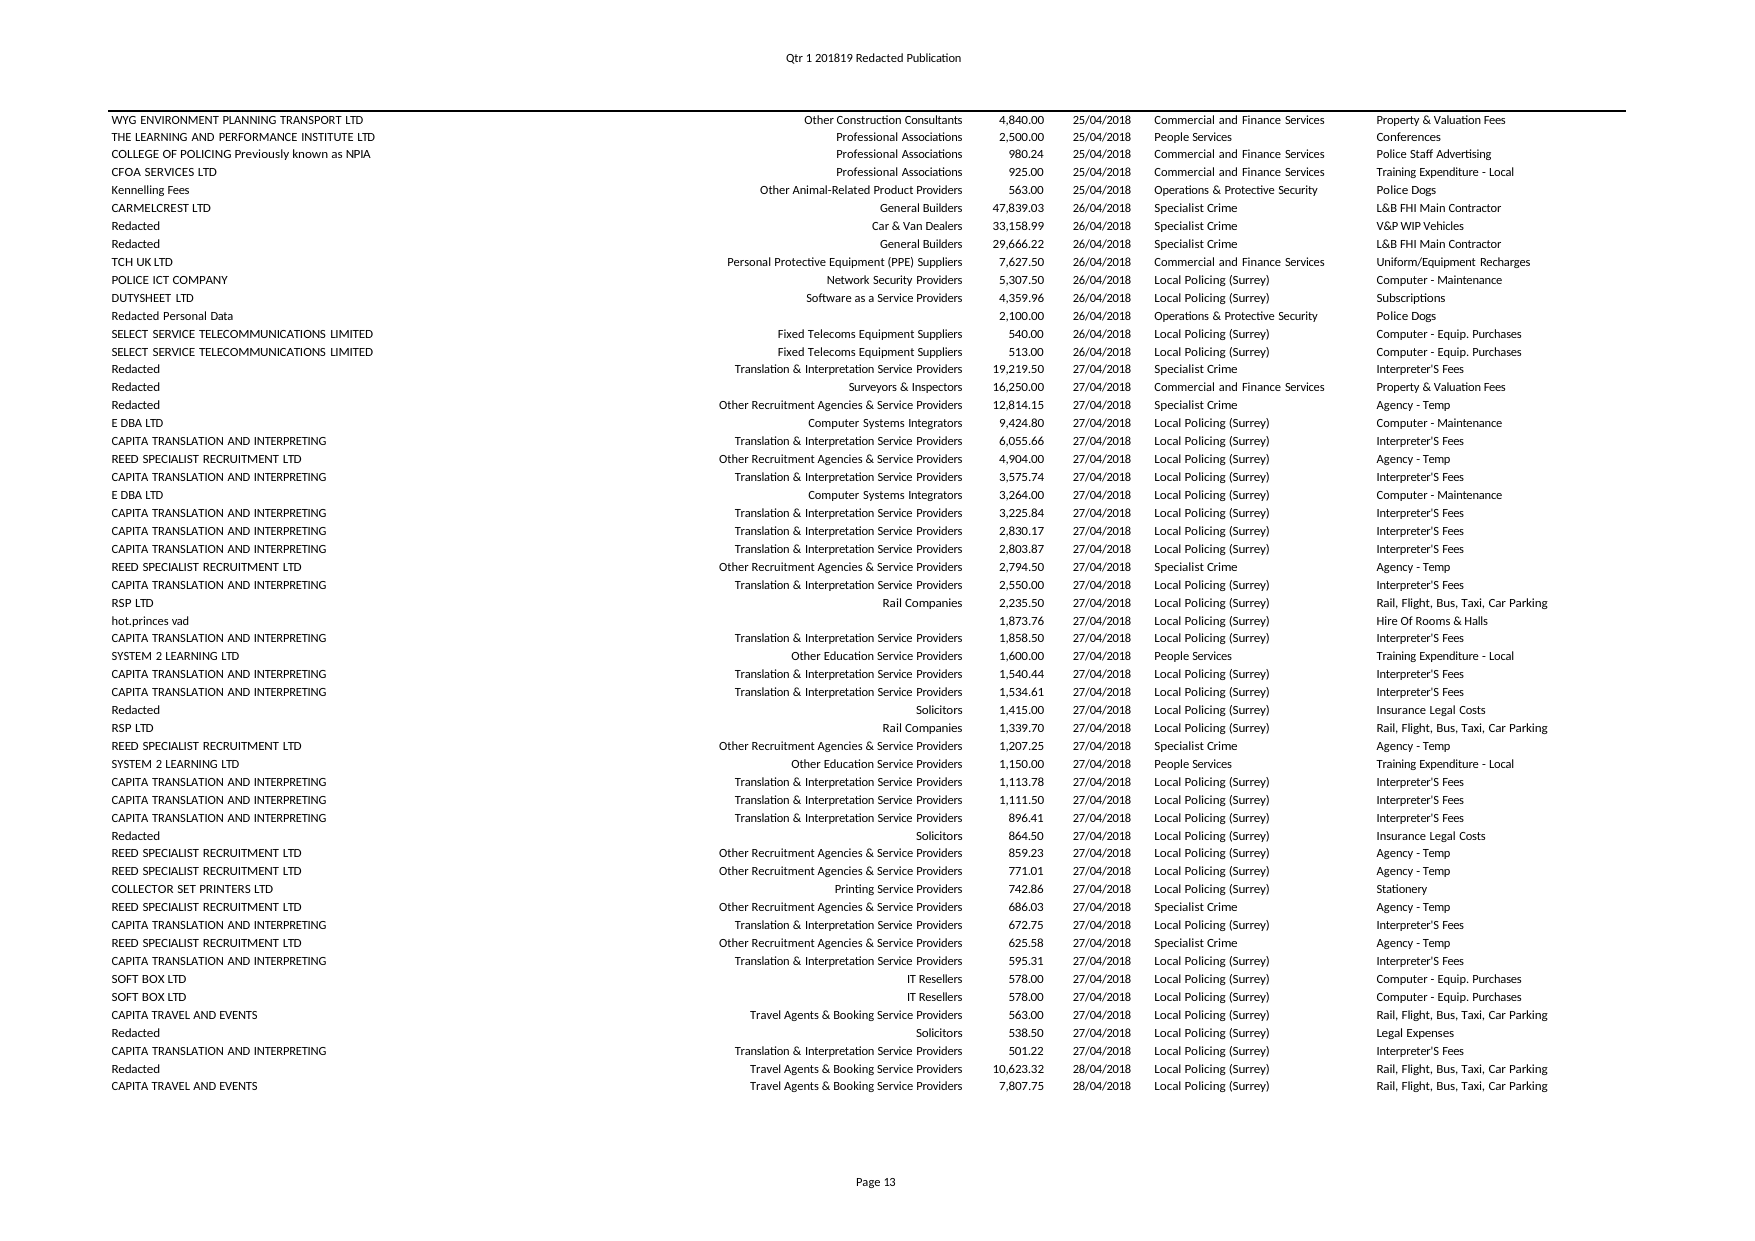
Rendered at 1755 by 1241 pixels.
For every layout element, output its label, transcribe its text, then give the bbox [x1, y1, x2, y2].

table_cell Local Policing (Surrey) [1151, 970, 1373, 988]
table_cell SOFT BOX LTD [108, 988, 673, 1006]
table_cell Specialist Crime [1151, 200, 1373, 217]
table_cell TCH UK LTD [108, 253, 673, 271]
table_cell POLICE ICT COMPANY [108, 271, 673, 289]
table_cell Redacted [108, 701, 673, 719]
table_cell Agency - Temp [1373, 397, 1626, 415]
table_cell 27/04/2018 [1050, 558, 1151, 576]
table_cell 27/04/2018 [1050, 970, 1151, 988]
table_cell hot.princes vad [108, 612, 673, 630]
table_cell Specialist Crime [1151, 361, 1373, 379]
table_cell Translation & Interpretation Service Providers [673, 504, 964, 522]
table_cell 1,534.61 [965, 684, 1050, 701]
table_cell Rail, Flight, Bus, Taxi, Car Parking [1373, 1060, 1626, 1078]
table_cell Specialist Crime [1151, 235, 1373, 253]
table_cell 33,158.99 [965, 218, 1050, 235]
table_cell 27/04/2018 [1050, 988, 1151, 1006]
table_cell 25/04/2018 [1050, 146, 1151, 164]
table_cell 27/04/2018 [1050, 433, 1151, 451]
table_cell SELECT SERVICE TELECOMMUNICATIONS LIMITED [108, 343, 673, 361]
table_cell 25/04/2018 [1050, 164, 1151, 182]
table_cell Interpreter'S Fees [1373, 630, 1626, 648]
table_cell Solicitors [673, 827, 964, 845]
table_cell Specialist Crime [1151, 218, 1373, 235]
table_cell REED SPECIALIST RECRUITMENT LTD [108, 899, 673, 916]
table_cell Interpreter'S Fees [1373, 469, 1626, 486]
table_cell 27/04/2018 [1050, 648, 1151, 666]
table_cell Redacted [108, 397, 673, 415]
table_cell Rail Companies [673, 719, 964, 737]
table_cell 2,500.00 [965, 128, 1050, 146]
table_cell CAPITA TRANSLATION AND INTERPRETING [108, 1042, 673, 1060]
table_cell Translation & Interpretation Service Providers [673, 773, 964, 791]
table_cell Local Policing (Surrey) [1151, 827, 1373, 845]
table_cell Insurance Legal Costs [1373, 701, 1626, 719]
table_cell 859.23 [965, 845, 1050, 863]
table_cell Local Policing (Surrey) [1151, 791, 1373, 809]
table_cell Local Policing (Surrey) [1151, 504, 1373, 522]
table_cell Printing Service Providers [673, 881, 964, 898]
table_cell Agency - Temp [1373, 737, 1626, 755]
table_cell Local Policing (Surrey) [1151, 522, 1373, 540]
table_cell Network Security Providers [673, 271, 964, 289]
table_cell Fixed Telecoms Equipment Suppliers [673, 325, 964, 343]
table_cell 1,339.70 [965, 719, 1050, 737]
table_cell Local Policing (Surrey) [1151, 773, 1373, 791]
table_cell Commercial and Finance Services [1151, 164, 1373, 182]
table_cell Other Recruitment Agencies & Service Providers [673, 863, 964, 881]
table_cell Property & Valuation Fees [1373, 112, 1626, 128]
table_cell Local Policing (Surrey) [1151, 576, 1373, 594]
table_cell Computer - Maintenance [1373, 486, 1626, 504]
table_cell 2,803.87 [965, 540, 1050, 558]
table_cell WYG ENVIRONMENT PLANNING TRANSPORT LTD [108, 112, 673, 128]
table_cell Translation & Interpretation Service Providers [673, 469, 964, 486]
table_cell Car & Van Dealers [673, 218, 964, 235]
table_cell Translation & Interpretation Service Providers [673, 522, 964, 540]
table_cell CAPITA TRANSLATION AND INTERPRETING [108, 522, 673, 540]
table_cell DUTYSHEET LTD [108, 289, 673, 307]
table_cell CAPITA TRANSLATION AND INTERPRETING [108, 666, 673, 683]
table_cell Rail, Flight, Bus, Taxi, Car Parking [1373, 1006, 1626, 1024]
table_cell REED SPECIALIST RECRUITMENT LTD [108, 737, 673, 755]
table_cell 25/04/2018 [1050, 182, 1151, 199]
table_cell Local Policing (Surrey) [1151, 701, 1373, 719]
table_cell Local Policing (Surrey) [1151, 343, 1373, 361]
table_cell Other Education Service Providers [673, 755, 964, 773]
table_cell Translation & Interpretation Service Providers [673, 576, 964, 594]
table_cell Solicitors [673, 1024, 964, 1042]
table_cell Interpreter'S Fees [1373, 540, 1626, 558]
table_cell Interpreter'S Fees [1373, 791, 1626, 809]
table_cell Local Policing (Surrey) [1151, 666, 1373, 683]
table_cell Local Policing (Surrey) [1151, 809, 1373, 827]
table_cell Interpreter'S Fees [1373, 666, 1626, 683]
table_cell 26/04/2018 [1050, 325, 1151, 343]
table_cell 26/04/2018 [1050, 200, 1151, 217]
table_cell 1,540.44 [965, 666, 1050, 683]
table_cell Training Expenditure - Local [1373, 755, 1626, 773]
table_cell Other Recruitment Agencies & Service Providers [673, 737, 964, 755]
table_cell 29,666.22 [965, 235, 1050, 253]
table_cell Interpreter'S Fees [1373, 684, 1626, 701]
table_cell Other Construction Consultants [673, 112, 964, 128]
table_cell 27/04/2018 [1050, 415, 1151, 433]
table_cell 27/04/2018 [1050, 576, 1151, 594]
table_cell THE LEARNING AND PERFORMANCE INSTITUTE LTD [108, 128, 673, 146]
table_cell Interpreter'S Fees [1373, 773, 1626, 791]
table_cell 27/04/2018 [1050, 451, 1151, 468]
table_cell 27/04/2018 [1050, 899, 1151, 916]
table_cell 595.31 [965, 953, 1050, 970]
table_cell Local Policing (Surrey) [1151, 988, 1373, 1006]
table_cell 26/04/2018 [1050, 271, 1151, 289]
table_cell 16,250.00 [965, 379, 1050, 397]
table_cell CAPITA TRANSLATION AND INTERPRETING [108, 504, 673, 522]
table_cell Local Policing (Surrey) [1151, 863, 1373, 881]
table_cell 27/04/2018 [1050, 791, 1151, 809]
table_cell 27/04/2018 [1050, 737, 1151, 755]
table_cell 27/04/2018 [1050, 1024, 1151, 1042]
table_cell Local Policing (Surrey) [1151, 1078, 1373, 1095]
table_cell 28/04/2018 [1050, 1060, 1151, 1078]
table_cell Local Policing (Surrey) [1151, 1006, 1373, 1024]
table_cell Computer - Equip. Purchases [1373, 343, 1626, 361]
table_cell Local Policing (Surrey) [1151, 271, 1373, 289]
table_cell Professional Associations [673, 146, 964, 164]
table_cell 6,055.66 [965, 433, 1050, 451]
table_cell CAPITA TRANSLATION AND INTERPRETING [108, 953, 673, 970]
table_cell Agency - Temp [1373, 845, 1626, 863]
table_cell REED SPECIALIST RECRUITMENT LTD [108, 863, 673, 881]
table_cell Rail, Flight, Bus, Taxi, Car Parking [1373, 594, 1626, 612]
table_cell Other Recruitment Agencies & Service Providers [673, 397, 964, 415]
table_cell Commercial and Finance Services [1151, 379, 1373, 397]
table_cell CAPITA TRANSLATION AND INTERPRETING [108, 684, 673, 701]
table_cell Redacted [108, 361, 673, 379]
table_cell Training Expenditure - Local [1373, 164, 1626, 182]
table_cell 27/04/2018 [1050, 684, 1151, 701]
table_cell 10,623.32 [965, 1060, 1050, 1078]
table_cell 26/04/2018 [1050, 289, 1151, 307]
table_cell 771.01 [965, 863, 1050, 881]
table_cell 563.00 [965, 182, 1050, 199]
table_cell Commercial and Finance Services [1151, 253, 1373, 271]
table_cell SELECT SERVICE TELECOMMUNICATIONS LIMITED [108, 325, 673, 343]
table_cell Translation & Interpretation Service Providers [673, 540, 964, 558]
table_cell 3,264.00 [965, 486, 1050, 504]
table_cell Rail, Flight, Bus, Taxi, Car Parking [1373, 1078, 1626, 1095]
table_cell Translation & Interpretation Service Providers [673, 666, 964, 683]
table_cell 27/04/2018 [1050, 719, 1151, 737]
table_cell 27/04/2018 [1050, 1042, 1151, 1060]
table_cell Translation & Interpretation Service Providers [673, 916, 964, 934]
table_cell Interpreter'S Fees [1373, 522, 1626, 540]
table_cell Interpreter'S Fees [1373, 433, 1626, 451]
table_cell Insurance Legal Costs [1373, 827, 1626, 845]
table_cell 578.00 [965, 970, 1050, 988]
table_cell Specialist Crime [1151, 899, 1373, 916]
table_cell SOFT BOX LTD [108, 970, 673, 988]
table_cell 27/04/2018 [1050, 701, 1151, 719]
table_cell 27/04/2018 [1050, 953, 1151, 970]
table_cell Other Recruitment Agencies & Service Providers [673, 451, 964, 468]
table_cell 27/04/2018 [1050, 863, 1151, 881]
table_cell Redacted [108, 379, 673, 397]
table_cell CFOA SERVICES LTD [108, 164, 673, 182]
table_cell REED SPECIALIST RECRUITMENT LTD [108, 845, 673, 863]
table_cell 27/04/2018 [1050, 379, 1151, 397]
table_cell 27/04/2018 [1050, 827, 1151, 845]
table_cell Local Policing (Surrey) [1151, 540, 1373, 558]
table_cell CAPITA TRANSLATION AND INTERPRETING [108, 630, 673, 648]
table_cell Other Animal-Related Product Providers [673, 182, 964, 199]
table_cell 742.86 [965, 881, 1050, 898]
table_cell 540.00 [965, 325, 1050, 343]
table_cell Computer Systems Integrators [673, 415, 964, 433]
table_cell Computer - Equip. Purchases [1373, 325, 1626, 343]
table_cell Local Policing (Surrey) [1151, 630, 1373, 648]
table_cell Computer - Equip. Purchases [1373, 970, 1626, 988]
table_cell 625.58 [965, 935, 1050, 952]
table_cell IT Resellers [673, 970, 964, 988]
table_cell 1,873.76 [965, 612, 1050, 630]
table_cell COLLEGE OF POLICING Previously known as NPIA [108, 146, 673, 164]
table_cell Local Policing (Surrey) [1151, 1042, 1373, 1060]
table_cell Professional Associations [673, 164, 964, 182]
table_cell Interpreter'S Fees [1373, 809, 1626, 827]
table_cell Legal Expenses [1373, 1024, 1626, 1042]
table_cell Rail Companies [673, 594, 964, 612]
table_cell Redacted [108, 1024, 673, 1042]
table_cell 4,359.96 [965, 289, 1050, 307]
table_cell RSP LTD [108, 719, 673, 737]
table_cell Specialist Crime [1151, 397, 1373, 415]
table_cell 26/04/2018 [1050, 307, 1151, 325]
table_cell 7,807.75 [965, 1078, 1050, 1095]
table_cell Operations & Protective Security [1151, 307, 1373, 325]
table_cell CAPITA TRANSLATION AND INTERPRETING [108, 433, 673, 451]
table_cell 25/04/2018 [1050, 128, 1151, 146]
table_cell 513.00 [965, 343, 1050, 361]
table_cell Computer - Maintenance [1373, 271, 1626, 289]
table_cell 27/04/2018 [1050, 469, 1151, 486]
table_cell General Builders [673, 200, 964, 217]
table_cell Police Dogs [1373, 307, 1626, 325]
table_cell 27/04/2018 [1050, 809, 1151, 827]
table_cell Translation & Interpretation Service Providers [673, 809, 964, 827]
table_cell Translation & Interpretation Service Providers [673, 433, 964, 451]
table_cell 1,150.00 [965, 755, 1050, 773]
table_cell Local Policing (Surrey) [1151, 881, 1373, 898]
table_cell Commercial and Finance Services [1151, 146, 1373, 164]
table_cell Other Recruitment Agencies & Service Providers [673, 899, 964, 916]
table_cell 3,225.84 [965, 504, 1050, 522]
table_cell Local Policing (Surrey) [1151, 684, 1373, 701]
table_cell 19,219.50 [965, 361, 1050, 379]
table_cell SYSTEM 2 LEARNING LTD [108, 755, 673, 773]
table_cell Local Policing (Surrey) [1151, 289, 1373, 307]
table_cell 27/04/2018 [1050, 361, 1151, 379]
table_cell Personal Protective Equipment (PPE) Suppliers [673, 253, 964, 271]
table_cell 47,839.03 [965, 200, 1050, 217]
table_cell Local Policing (Surrey) [1151, 433, 1373, 451]
table_cell Computer - Equip. Purchases [1373, 988, 1626, 1006]
table_cell CARMELCREST LTD [108, 200, 673, 217]
table_cell CAPITA TRANSLATION AND INTERPRETING [108, 809, 673, 827]
table_cell Agency - Temp [1373, 863, 1626, 881]
table_cell Rail, Flight, Bus, Taxi, Car Parking [1373, 719, 1626, 737]
table_cell [673, 612, 964, 630]
table_cell Local Policing (Surrey) [1151, 1024, 1373, 1042]
table_cell Travel Agents & Booking Service Providers [673, 1078, 964, 1095]
table_cell Commercial and Finance Services [1151, 112, 1373, 128]
table_cell L&B FHI Main Contractor [1373, 235, 1626, 253]
table_cell Interpreter'S Fees [1373, 504, 1626, 522]
table_cell IT Resellers [673, 988, 964, 1006]
table_cell Local Policing (Surrey) [1151, 594, 1373, 612]
table_cell 2,550.00 [965, 576, 1050, 594]
table_cell 27/04/2018 [1050, 881, 1151, 898]
table_cell 27/04/2018 [1050, 486, 1151, 504]
table_cell 563.00 [965, 1006, 1050, 1024]
table_cell Local Policing (Surrey) [1151, 486, 1373, 504]
table_cell Fixed Telecoms Equipment Suppliers [673, 343, 964, 361]
table_cell Agency - Temp [1373, 935, 1626, 952]
table_cell Agency - Temp [1373, 899, 1626, 916]
table_cell [673, 307, 964, 325]
table_cell Other Education Service Providers [673, 648, 964, 666]
table_cell Operations & Protective Security [1151, 182, 1373, 199]
table_cell 925.00 [965, 164, 1050, 182]
table_cell Other Recruitment Agencies & Service Providers [673, 558, 964, 576]
table_cell Translation & Interpretation Service Providers [673, 630, 964, 648]
table_cell Police Staff Advertising [1373, 146, 1626, 164]
table_cell E DBA LTD [108, 415, 673, 433]
table_cell RSP LTD [108, 594, 673, 612]
table_cell Interpreter'S Fees [1373, 576, 1626, 594]
table_cell E DBA LTD [108, 486, 673, 504]
table_cell CAPITA TRAVEL AND EVENTS [108, 1078, 673, 1095]
table_cell Local Policing (Surrey) [1151, 469, 1373, 486]
table_cell Subscriptions [1373, 289, 1626, 307]
table_cell 27/04/2018 [1050, 612, 1151, 630]
table_cell 26/04/2018 [1050, 235, 1151, 253]
table_cell Translation & Interpretation Service Providers [673, 1042, 964, 1060]
table_cell Redacted [108, 1060, 673, 1078]
table_cell 27/04/2018 [1050, 666, 1151, 683]
table_cell 9,424.80 [965, 415, 1050, 433]
table_cell 12,814.15 [965, 397, 1050, 415]
table_cell Agency - Temp [1373, 558, 1626, 576]
table_cell 27/04/2018 [1050, 630, 1151, 648]
table_cell Local Policing (Surrey) [1151, 451, 1373, 468]
table_cell 1,111.50 [965, 791, 1050, 809]
table_cell Travel Agents & Booking Service Providers [673, 1060, 964, 1078]
table_cell 27/04/2018 [1050, 397, 1151, 415]
table_cell 896.41 [965, 809, 1050, 827]
table_cell Hire Of Rooms & Halls [1373, 612, 1626, 630]
table_cell Local Policing (Surrey) [1151, 719, 1373, 737]
table_cell Stationery [1373, 881, 1626, 898]
table_cell Redacted [108, 218, 673, 235]
table_cell 27/04/2018 [1050, 755, 1151, 773]
table_cell 672.75 [965, 916, 1050, 934]
table_cell CAPITA TRAVEL AND EVENTS [108, 1006, 673, 1024]
table_cell Local Policing (Surrey) [1151, 612, 1373, 630]
table_cell 27/04/2018 [1050, 1006, 1151, 1024]
table_cell 27/04/2018 [1050, 594, 1151, 612]
table_cell Solicitors [673, 701, 964, 719]
table_cell General Builders [673, 235, 964, 253]
table_cell Local Policing (Surrey) [1151, 916, 1373, 934]
table_cell CAPITA TRANSLATION AND INTERPRETING [108, 469, 673, 486]
table_cell 2,830.17 [965, 522, 1050, 540]
table_cell 26/04/2018 [1050, 253, 1151, 271]
table_cell REED SPECIALIST RECRUITMENT LTD [108, 558, 673, 576]
table_cell Interpreter'S Fees [1373, 1042, 1626, 1060]
table_cell 4,904.00 [965, 451, 1050, 468]
table_cell Translation & Interpretation Service Providers [673, 791, 964, 809]
table_cell 1,415.00 [965, 701, 1050, 719]
table_cell 1,113.78 [965, 773, 1050, 791]
table_cell Travel Agents & Booking Service Providers [673, 1006, 964, 1024]
table_cell People Services [1151, 755, 1373, 773]
table_cell COLLECTOR SET PRINTERS LTD [108, 881, 673, 898]
table_cell L&B FHI Main Contractor [1373, 200, 1626, 217]
table_cell Local Policing (Surrey) [1151, 415, 1373, 433]
table_cell 25/04/2018 [1050, 112, 1151, 128]
table_cell 27/04/2018 [1050, 540, 1151, 558]
table_cell 2,794.50 [965, 558, 1050, 576]
table_cell 27/04/2018 [1050, 845, 1151, 863]
table_cell 578.00 [965, 988, 1050, 1006]
table_cell 3,575.74 [965, 469, 1050, 486]
table_cell Conferences [1373, 128, 1626, 146]
table_cell Redacted Personal Data [108, 307, 673, 325]
table_cell 27/04/2018 [1050, 916, 1151, 934]
table_cell People Services [1151, 648, 1373, 666]
table_cell Translation & Interpretation Service Providers [673, 953, 964, 970]
table_cell 1,858.50 [965, 630, 1050, 648]
table_cell Redacted [108, 827, 673, 845]
table_cell V&P WIP Vehicles [1373, 218, 1626, 235]
table_cell 27/04/2018 [1050, 935, 1151, 952]
table_cell 2,100.00 [965, 307, 1050, 325]
table_cell Local Policing (Surrey) [1151, 1060, 1373, 1078]
table_cell Interpreter'S Fees [1373, 953, 1626, 970]
table_cell Interpreter'S Fees [1373, 916, 1626, 934]
table_cell 27/04/2018 [1050, 522, 1151, 540]
table_cell 2,235.50 [965, 594, 1050, 612]
table_cell 501.22 [965, 1042, 1050, 1060]
table_cell Local Policing (Surrey) [1151, 845, 1373, 863]
table_cell Local Policing (Surrey) [1151, 953, 1373, 970]
table_cell 864.50 [965, 827, 1050, 845]
table_cell Police Dogs [1373, 182, 1626, 199]
table_cell REED SPECIALIST RECRUITMENT LTD [108, 451, 673, 468]
table_cell 26/04/2018 [1050, 343, 1151, 361]
table_cell Translation & Interpretation Service Providers [673, 361, 964, 379]
table_cell Specialist Crime [1151, 558, 1373, 576]
table_cell CAPITA TRANSLATION AND INTERPRETING [108, 773, 673, 791]
table_cell Property & Valuation Fees [1373, 379, 1626, 397]
table_cell 27/04/2018 [1050, 773, 1151, 791]
table_cell Other Recruitment Agencies & Service Providers [673, 845, 964, 863]
table_cell Redacted [108, 235, 673, 253]
table_cell Specialist Crime [1151, 935, 1373, 952]
table_cell People Services [1151, 128, 1373, 146]
table_cell 26/04/2018 [1050, 218, 1151, 235]
table_cell Translation & Interpretation Service Providers [673, 684, 964, 701]
table_cell CAPITA TRANSLATION AND INTERPRETING [108, 791, 673, 809]
table_cell Professional Associations [673, 128, 964, 146]
table_cell 27/04/2018 [1050, 504, 1151, 522]
table_cell 1,207.25 [965, 737, 1050, 755]
table_cell 28/04/2018 [1050, 1078, 1151, 1095]
table_cell 538.50 [965, 1024, 1050, 1042]
table_cell Computer - Maintenance [1373, 415, 1626, 433]
table_cell Training Expenditure - Local [1373, 648, 1626, 666]
table_cell Software as a Service Providers [673, 289, 964, 307]
table_cell Interpreter'S Fees [1373, 361, 1626, 379]
table_cell REED SPECIALIST RECRUITMENT LTD [108, 935, 673, 952]
table_cell 7,627.50 [965, 253, 1050, 271]
table_cell 980.24 [965, 146, 1050, 164]
table_cell SYSTEM 2 LEARNING LTD [108, 648, 673, 666]
table_cell Local Policing (Surrey) [1151, 325, 1373, 343]
table_cell 686.03 [965, 899, 1050, 916]
table_cell Computer Systems Integrators [673, 486, 964, 504]
table_cell CAPITA TRANSLATION AND INTERPRETING [108, 540, 673, 558]
table_cell Surveyors & Inspectors [673, 379, 964, 397]
table_cell CAPITA TRANSLATION AND INTERPRETING [108, 576, 673, 594]
table_cell Uniform/Equipment Recharges [1373, 253, 1626, 271]
table_cell Kennelling Fees [108, 182, 673, 199]
table_cell Agency - Temp [1373, 451, 1626, 468]
table_cell Other Recruitment Agencies & Service Providers [673, 935, 964, 952]
table_cell CAPITA TRANSLATION AND INTERPRETING [108, 916, 673, 934]
table_cell 5,307.50 [965, 271, 1050, 289]
table_cell Specialist Crime [1151, 737, 1373, 755]
table_cell 1,600.00 [965, 648, 1050, 666]
table_cell 4,840.00 [965, 112, 1050, 128]
